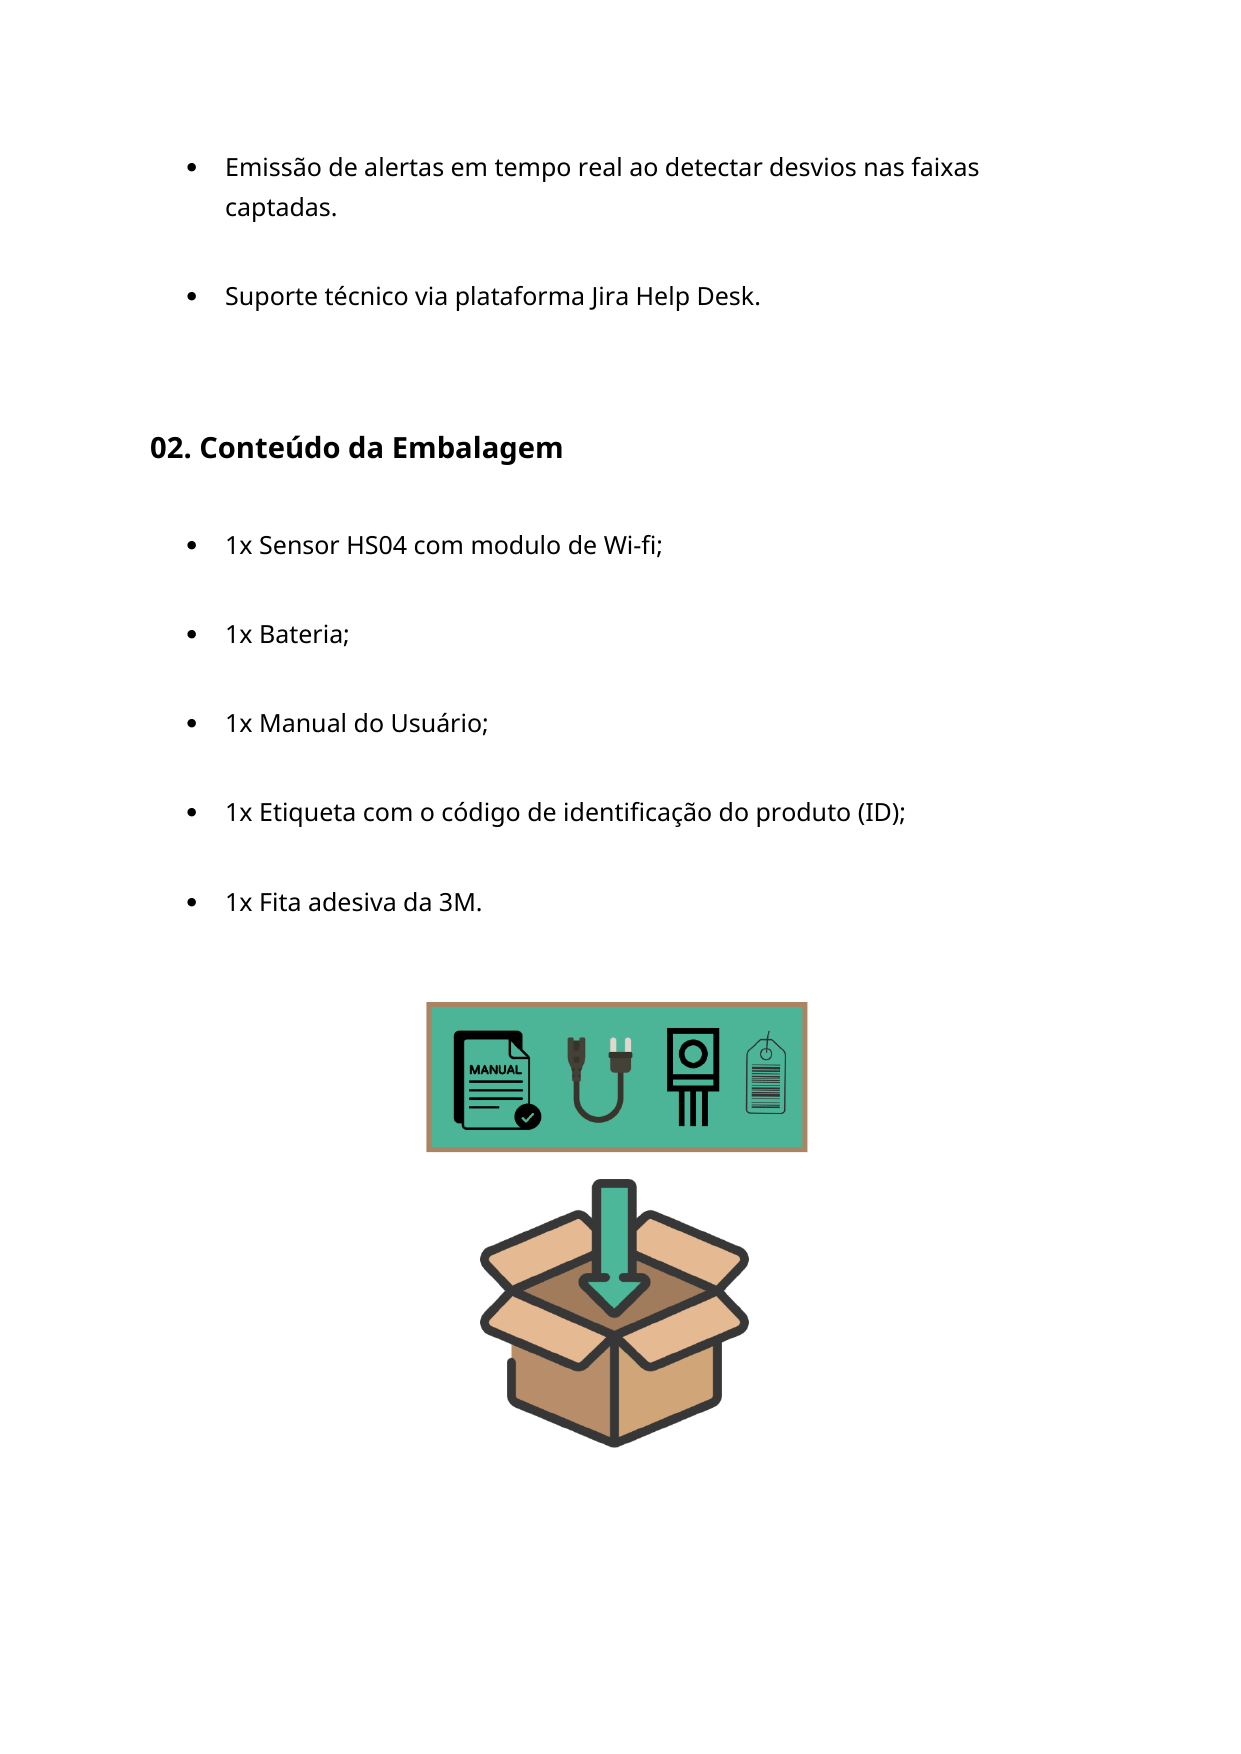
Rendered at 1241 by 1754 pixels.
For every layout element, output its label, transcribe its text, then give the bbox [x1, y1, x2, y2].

list Emissão de alertas em tempo real ao detectar desvios nas faixas captadas. [187, 150, 1090, 223]
list Suporte técnico via plataforma Jira Help Desk. [187, 278, 1090, 312]
list 1x Sensor HS04 com modulo de Wi-fi; [187, 527, 1090, 562]
list 1x Manual do Usuário; [187, 706, 1090, 740]
list 1x Fita adesiva da 3M. [187, 884, 1090, 918]
subtitle 02. Conteúdo da Embalagem [150, 428, 1090, 467]
list 1x Bateria; [187, 617, 1090, 651]
list 1x Etiqueta com o código de identificação do produto (ID); [187, 795, 1090, 829]
